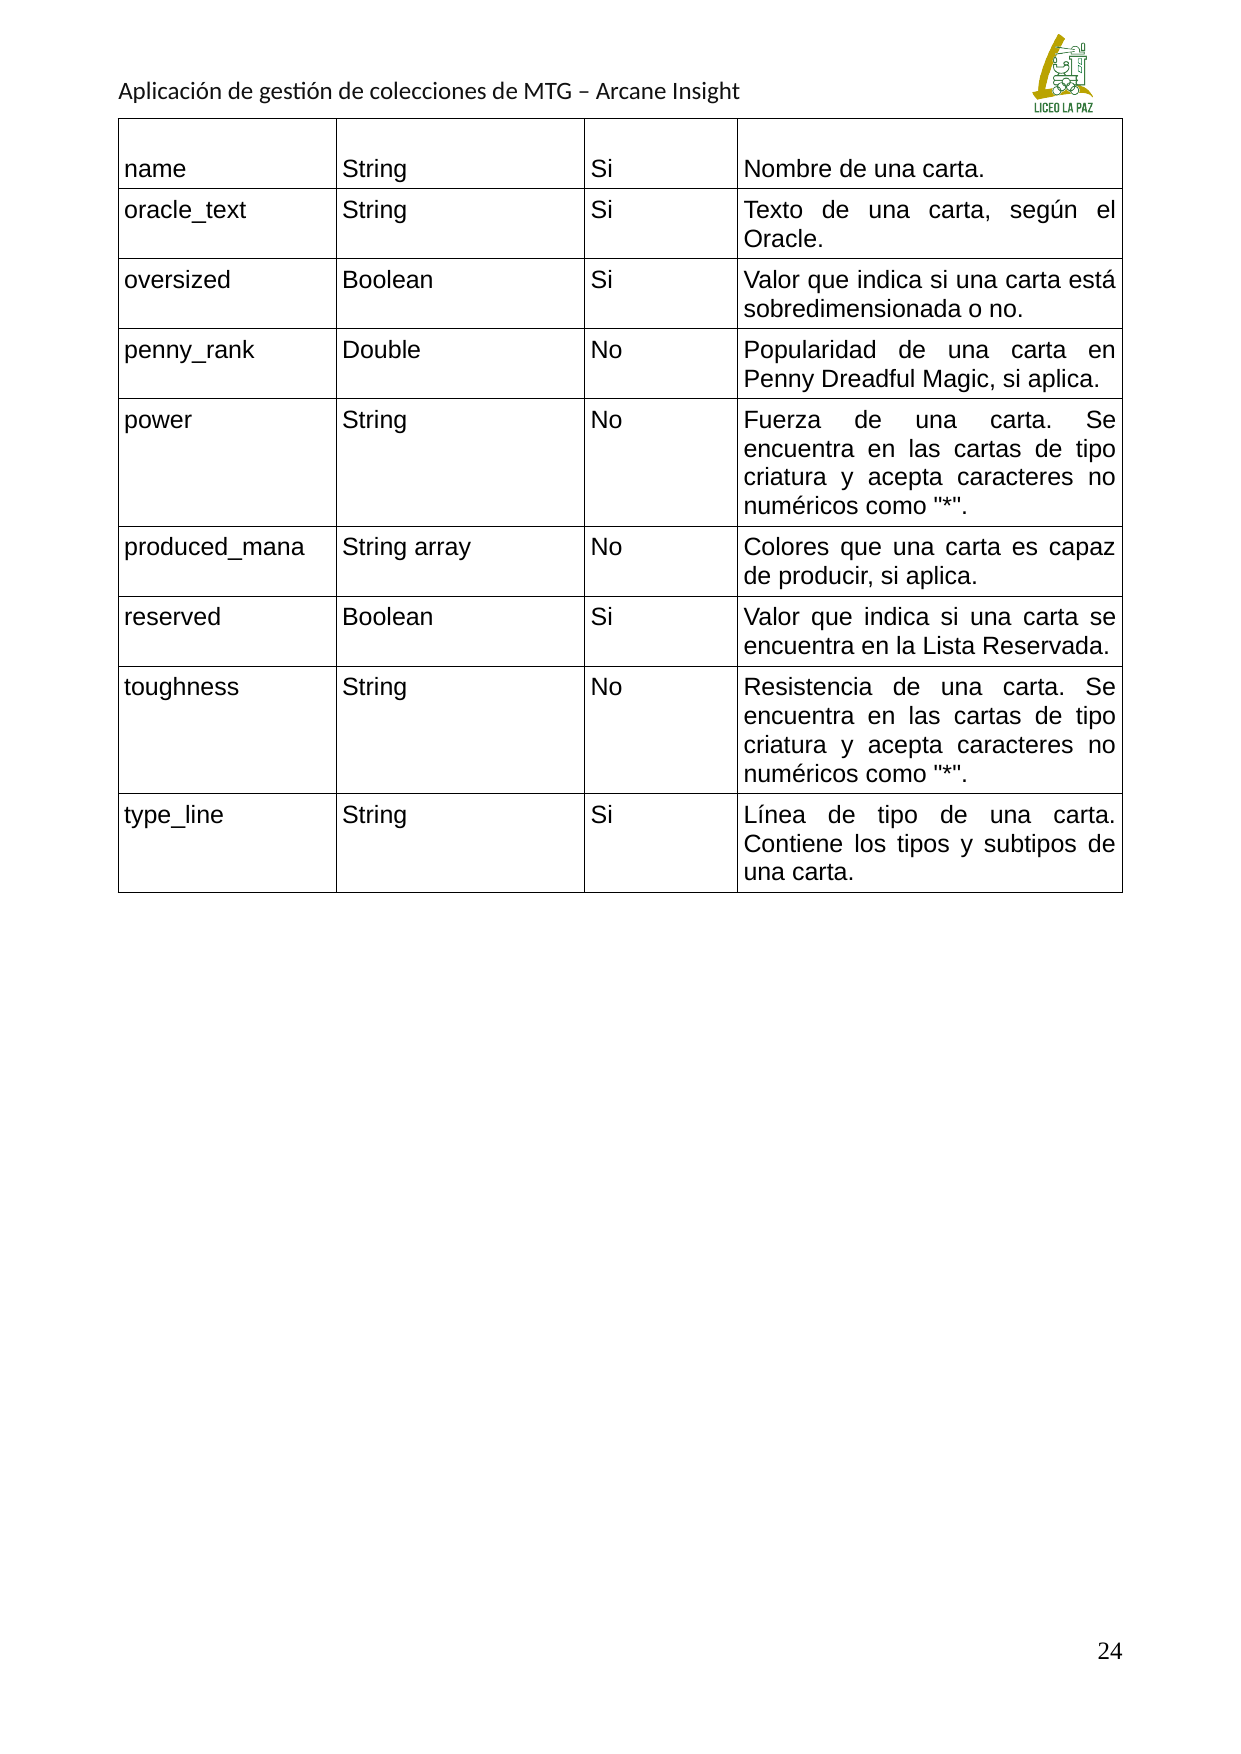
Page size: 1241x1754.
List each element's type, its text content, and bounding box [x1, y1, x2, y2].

table_cell String [337, 667, 584, 793]
table_cell Si [585, 189, 737, 258]
table_cell Valor que indica si una carta está sobredimensionada o no. [738, 259, 1122, 328]
table_cell Popularidad de una carta en Penny Dreadful Magic, si aplica. [738, 329, 1122, 398]
table_cell Línea de tipo de una carta. Contiene los tipos y subtipos de una carta. [738, 794, 1122, 892]
table_cell Si [585, 794, 737, 892]
table_cell String [337, 794, 584, 892]
table_cell type_line [119, 794, 336, 892]
table_cell Double [337, 329, 584, 398]
table_cell penny_rank [119, 329, 336, 398]
table_cell Texto de una carta, según el Oracle. [738, 189, 1122, 258]
table_cell Valor que indica si una carta se encuentra en la Lista Reservada. [738, 597, 1122, 666]
table_cell oracle_text [119, 189, 336, 258]
table_cell Si [585, 259, 737, 328]
table_cell toughness [119, 667, 336, 793]
table_cell produced_mana [119, 527, 336, 596]
table_cell reserved [119, 597, 336, 666]
table_cell oversized [119, 259, 336, 328]
table_cell Si [585, 119, 737, 188]
table_cell Resistencia de una carta. Se encuentra en las cartas de tipo criatura y acepta caracteres no numéricos como "*". [738, 667, 1122, 793]
table_cell String [337, 189, 584, 258]
table_cell String array [337, 527, 584, 596]
table_cell No [585, 399, 737, 526]
table_cell Boolean [337, 597, 584, 666]
table_cell Colores que una carta es capaz de producir, si aplica. [738, 527, 1122, 596]
table_cell Boolean [337, 259, 584, 328]
table_cell power [119, 399, 336, 526]
table_cell Fuerza de una carta. Se encuentra en las cartas de tipo criatura y acepta caracteres no numéricos como "*". [738, 399, 1122, 526]
table_cell String [337, 119, 584, 188]
table_cell name [119, 119, 336, 188]
table_cell No [585, 527, 737, 596]
picture [1025, 26, 1100, 121]
table_cell String [337, 399, 584, 526]
table_cell Nombre de una carta. [738, 119, 1122, 188]
table_cell No [585, 329, 737, 398]
table_cell No [585, 667, 737, 793]
table_cell Si [585, 597, 737, 666]
